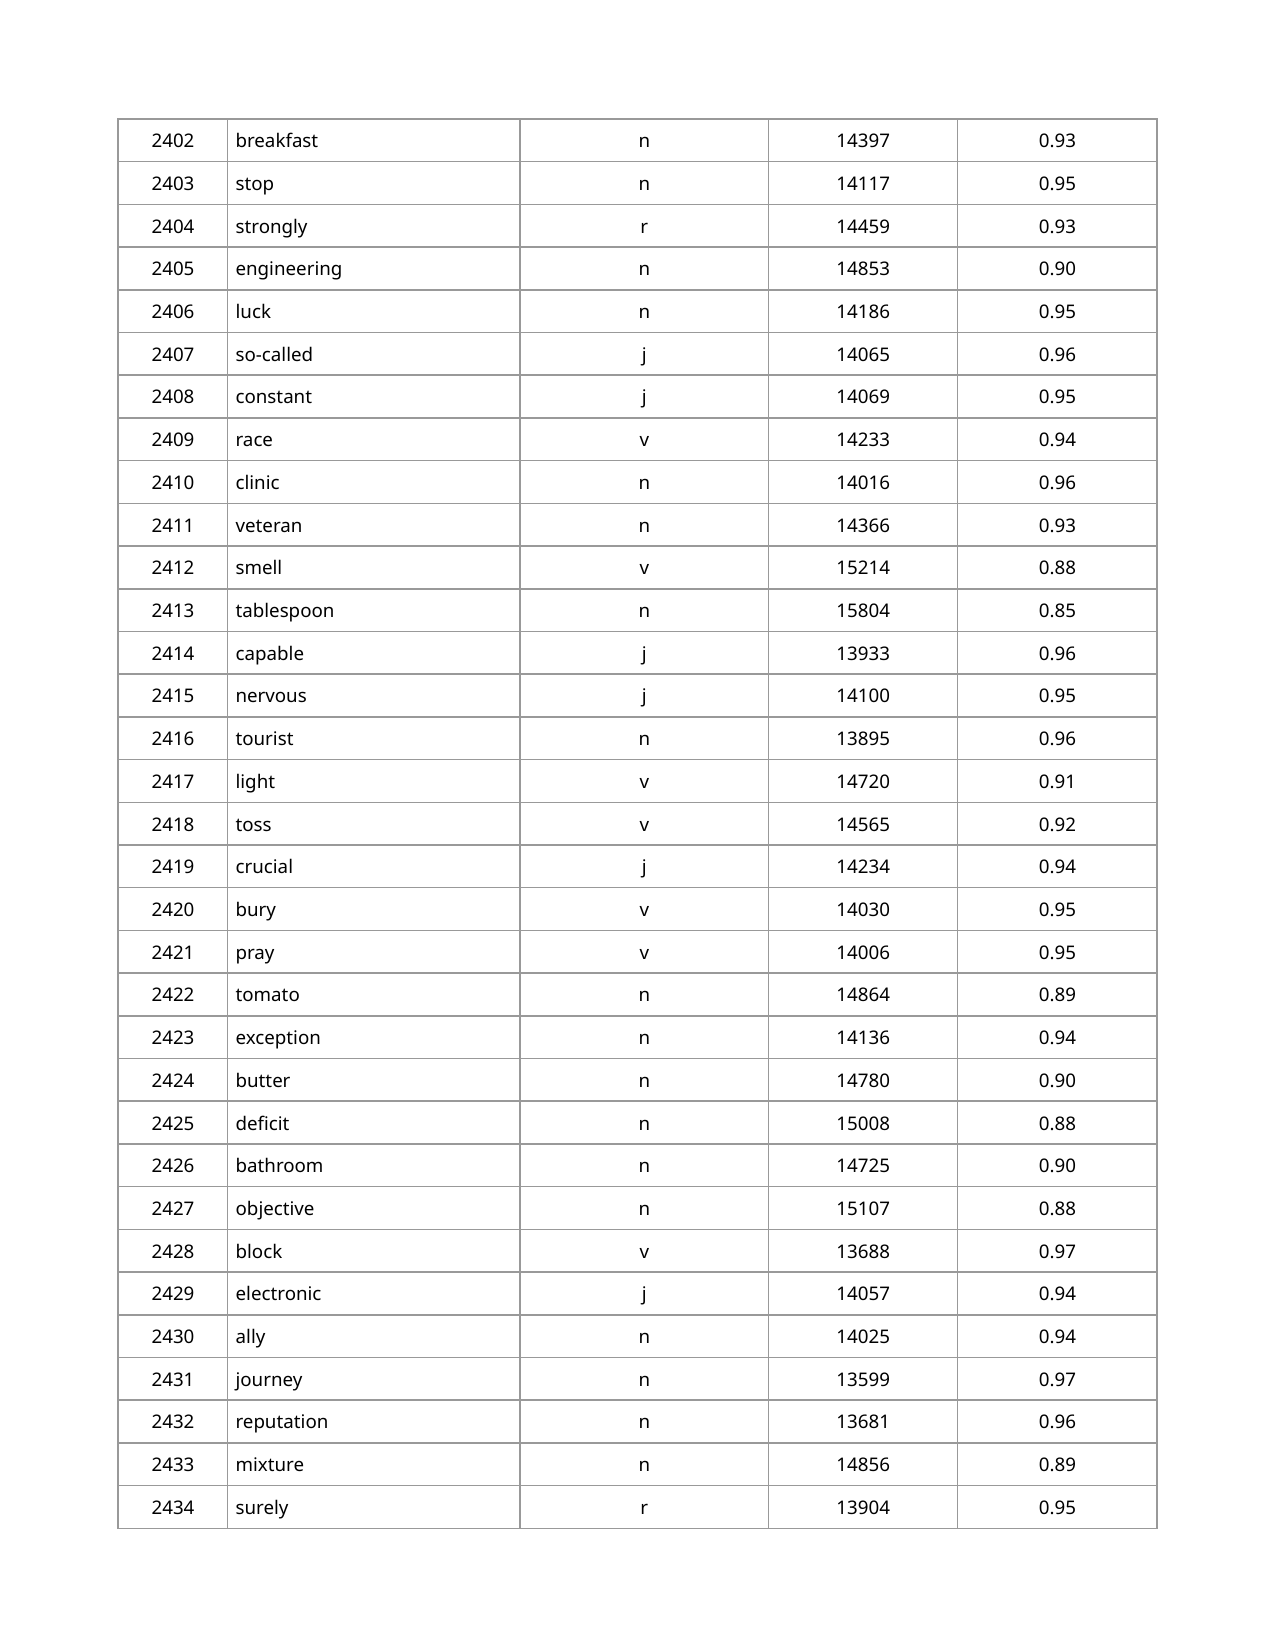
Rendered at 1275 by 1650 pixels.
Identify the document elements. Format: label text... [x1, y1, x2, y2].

table_cell 0.95 [958, 1486, 1156, 1527]
table_cell j [521, 333, 768, 374]
table_cell 0.95 [958, 376, 1156, 417]
table_cell 2416 [119, 718, 227, 759]
table_cell 0.88 [958, 1187, 1156, 1228]
table_cell 2430 [119, 1316, 227, 1357]
table_cell bury [228, 888, 519, 929]
table_cell 13895 [769, 718, 957, 759]
table_cell 0.90 [958, 1059, 1156, 1100]
table_cell 14057 [769, 1273, 957, 1314]
table_cell 0.96 [958, 632, 1156, 673]
table_cell toss [228, 803, 519, 844]
table_cell objective [228, 1187, 519, 1228]
table_cell 0.95 [958, 931, 1156, 972]
table_cell electronic [228, 1273, 519, 1314]
table_cell 2413 [119, 590, 227, 631]
table_cell 14720 [769, 760, 957, 801]
table_cell 2406 [119, 291, 227, 332]
table_cell n [521, 1145, 768, 1186]
table_cell n [521, 461, 768, 502]
table_cell capable [228, 632, 519, 673]
table_cell clinic [228, 461, 519, 502]
table_cell n [521, 1358, 768, 1399]
table_cell j [521, 376, 768, 417]
table_cell breakfast [228, 120, 519, 161]
table_cell smell [228, 547, 519, 588]
table_cell 0.97 [958, 1230, 1156, 1271]
table_cell journey [228, 1358, 519, 1399]
table_cell 2426 [119, 1145, 227, 1186]
table_cell 2433 [119, 1444, 227, 1485]
table_cell n [521, 590, 768, 631]
table_cell ally [228, 1316, 519, 1357]
table_cell 2420 [119, 888, 227, 929]
table_cell 2410 [119, 461, 227, 502]
table_cell 2418 [119, 803, 227, 844]
table_cell 13933 [769, 632, 957, 673]
table_cell 0.93 [958, 504, 1156, 545]
table_cell pray [228, 931, 519, 972]
table_cell 0.90 [958, 248, 1156, 289]
table_cell v [521, 803, 768, 844]
table_cell 14565 [769, 803, 957, 844]
table_cell bathroom [228, 1145, 519, 1186]
table_cell n [521, 1059, 768, 1100]
table_cell nervous [228, 675, 519, 716]
table_cell j [521, 1273, 768, 1314]
table_cell 0.95 [958, 888, 1156, 929]
table_cell engineering [228, 248, 519, 289]
table_cell v [521, 547, 768, 588]
table_cell v [521, 760, 768, 801]
table_cell stop [228, 162, 519, 203]
table_cell 2419 [119, 846, 227, 887]
table_cell 2403 [119, 162, 227, 203]
table_cell deficit [228, 1102, 519, 1143]
table_cell 14006 [769, 931, 957, 972]
table_cell 14065 [769, 333, 957, 374]
table_cell 2415 [119, 675, 227, 716]
table_cell 2412 [119, 547, 227, 588]
table_cell exception [228, 1017, 519, 1058]
table_cell 2424 [119, 1059, 227, 1100]
table_cell 2411 [119, 504, 227, 545]
table_cell 14234 [769, 846, 957, 887]
table_cell n [521, 248, 768, 289]
table_cell 2408 [119, 376, 227, 417]
table_cell 14030 [769, 888, 957, 929]
table_cell 14016 [769, 461, 957, 502]
table_cell 0.90 [958, 1145, 1156, 1186]
table_cell tomato [228, 974, 519, 1015]
table_cell block [228, 1230, 519, 1271]
table_cell 14100 [769, 675, 957, 716]
table_cell 15008 [769, 1102, 957, 1143]
table_cell n [521, 1017, 768, 1058]
table_cell n [521, 718, 768, 759]
table_cell n [521, 1187, 768, 1228]
table_cell v [521, 931, 768, 972]
table_cell 14366 [769, 504, 957, 545]
table_cell 13599 [769, 1358, 957, 1399]
table_cell 0.94 [958, 1017, 1156, 1058]
table_cell 2402 [119, 120, 227, 161]
table_cell 2425 [119, 1102, 227, 1143]
table_cell 0.94 [958, 1316, 1156, 1357]
table_cell 2421 [119, 931, 227, 972]
table_cell mixture [228, 1444, 519, 1485]
table_cell 2429 [119, 1273, 227, 1314]
table_cell 13688 [769, 1230, 957, 1271]
table_cell 2422 [119, 974, 227, 1015]
table_cell 14397 [769, 120, 957, 161]
table_cell light [228, 760, 519, 801]
table_cell race [228, 419, 519, 460]
table_cell crucial [228, 846, 519, 887]
table_cell 2432 [119, 1401, 227, 1442]
table_cell 0.93 [958, 120, 1156, 161]
table_cell 2428 [119, 1230, 227, 1271]
table_cell 2405 [119, 248, 227, 289]
table_cell 15107 [769, 1187, 957, 1228]
table_cell 2431 [119, 1358, 227, 1399]
table_cell 14725 [769, 1145, 957, 1186]
table_cell 2423 [119, 1017, 227, 1058]
table_cell 0.94 [958, 1273, 1156, 1314]
table_cell n [521, 291, 768, 332]
table_cell so-called [228, 333, 519, 374]
table_cell n [521, 1444, 768, 1485]
table_cell 0.89 [958, 1444, 1156, 1485]
table_cell 14117 [769, 162, 957, 203]
table_cell j [521, 846, 768, 887]
table_cell 0.95 [958, 162, 1156, 203]
table_cell surely [228, 1486, 519, 1527]
table_cell 2407 [119, 333, 227, 374]
table_cell 0.88 [958, 1102, 1156, 1143]
table_cell 0.92 [958, 803, 1156, 844]
table_cell 14856 [769, 1444, 957, 1485]
table_cell 14233 [769, 419, 957, 460]
table_cell 14780 [769, 1059, 957, 1100]
table_cell 14025 [769, 1316, 957, 1357]
table_cell 0.96 [958, 1401, 1156, 1442]
table_cell v [521, 888, 768, 929]
table_cell 0.96 [958, 718, 1156, 759]
table_cell 13681 [769, 1401, 957, 1442]
table_cell 0.85 [958, 590, 1156, 631]
table_cell j [521, 632, 768, 673]
table_cell n [521, 974, 768, 1015]
table_cell 14853 [769, 248, 957, 289]
table_cell n [521, 1102, 768, 1143]
table_cell 2434 [119, 1486, 227, 1527]
table_cell 2409 [119, 419, 227, 460]
table_cell 15214 [769, 547, 957, 588]
table_cell 14459 [769, 205, 957, 246]
table_cell r [521, 1486, 768, 1527]
table_cell 0.96 [958, 461, 1156, 502]
table_cell 0.89 [958, 974, 1156, 1015]
table_cell 0.97 [958, 1358, 1156, 1399]
table_cell 0.95 [958, 291, 1156, 332]
table_cell 14864 [769, 974, 957, 1015]
table_cell 15804 [769, 590, 957, 631]
table_cell tourist [228, 718, 519, 759]
table_cell n [521, 1316, 768, 1357]
table_cell v [521, 419, 768, 460]
table_cell j [521, 675, 768, 716]
table_cell n [521, 1401, 768, 1442]
table_cell n [521, 504, 768, 545]
table_cell 0.91 [958, 760, 1156, 801]
table_cell 0.94 [958, 846, 1156, 887]
table_cell 14186 [769, 291, 957, 332]
table_cell 14136 [769, 1017, 957, 1058]
table_cell v [521, 1230, 768, 1271]
table_cell tablespoon [228, 590, 519, 631]
table_cell 0.93 [958, 205, 1156, 246]
table_cell butter [228, 1059, 519, 1100]
table_cell 13904 [769, 1486, 957, 1527]
table_cell 2427 [119, 1187, 227, 1228]
table_cell strongly [228, 205, 519, 246]
table_cell n [521, 120, 768, 161]
table_cell 0.96 [958, 333, 1156, 374]
table_cell luck [228, 291, 519, 332]
table_cell n [521, 162, 768, 203]
table_cell 14069 [769, 376, 957, 417]
table_cell reputation [228, 1401, 519, 1442]
table_cell 2404 [119, 205, 227, 246]
table_cell 2417 [119, 760, 227, 801]
table_cell 0.95 [958, 675, 1156, 716]
table_cell veteran [228, 504, 519, 545]
table_cell r [521, 205, 768, 246]
table_cell 0.88 [958, 547, 1156, 588]
table_cell 2414 [119, 632, 227, 673]
table_cell 0.94 [958, 419, 1156, 460]
table_cell constant [228, 376, 519, 417]
